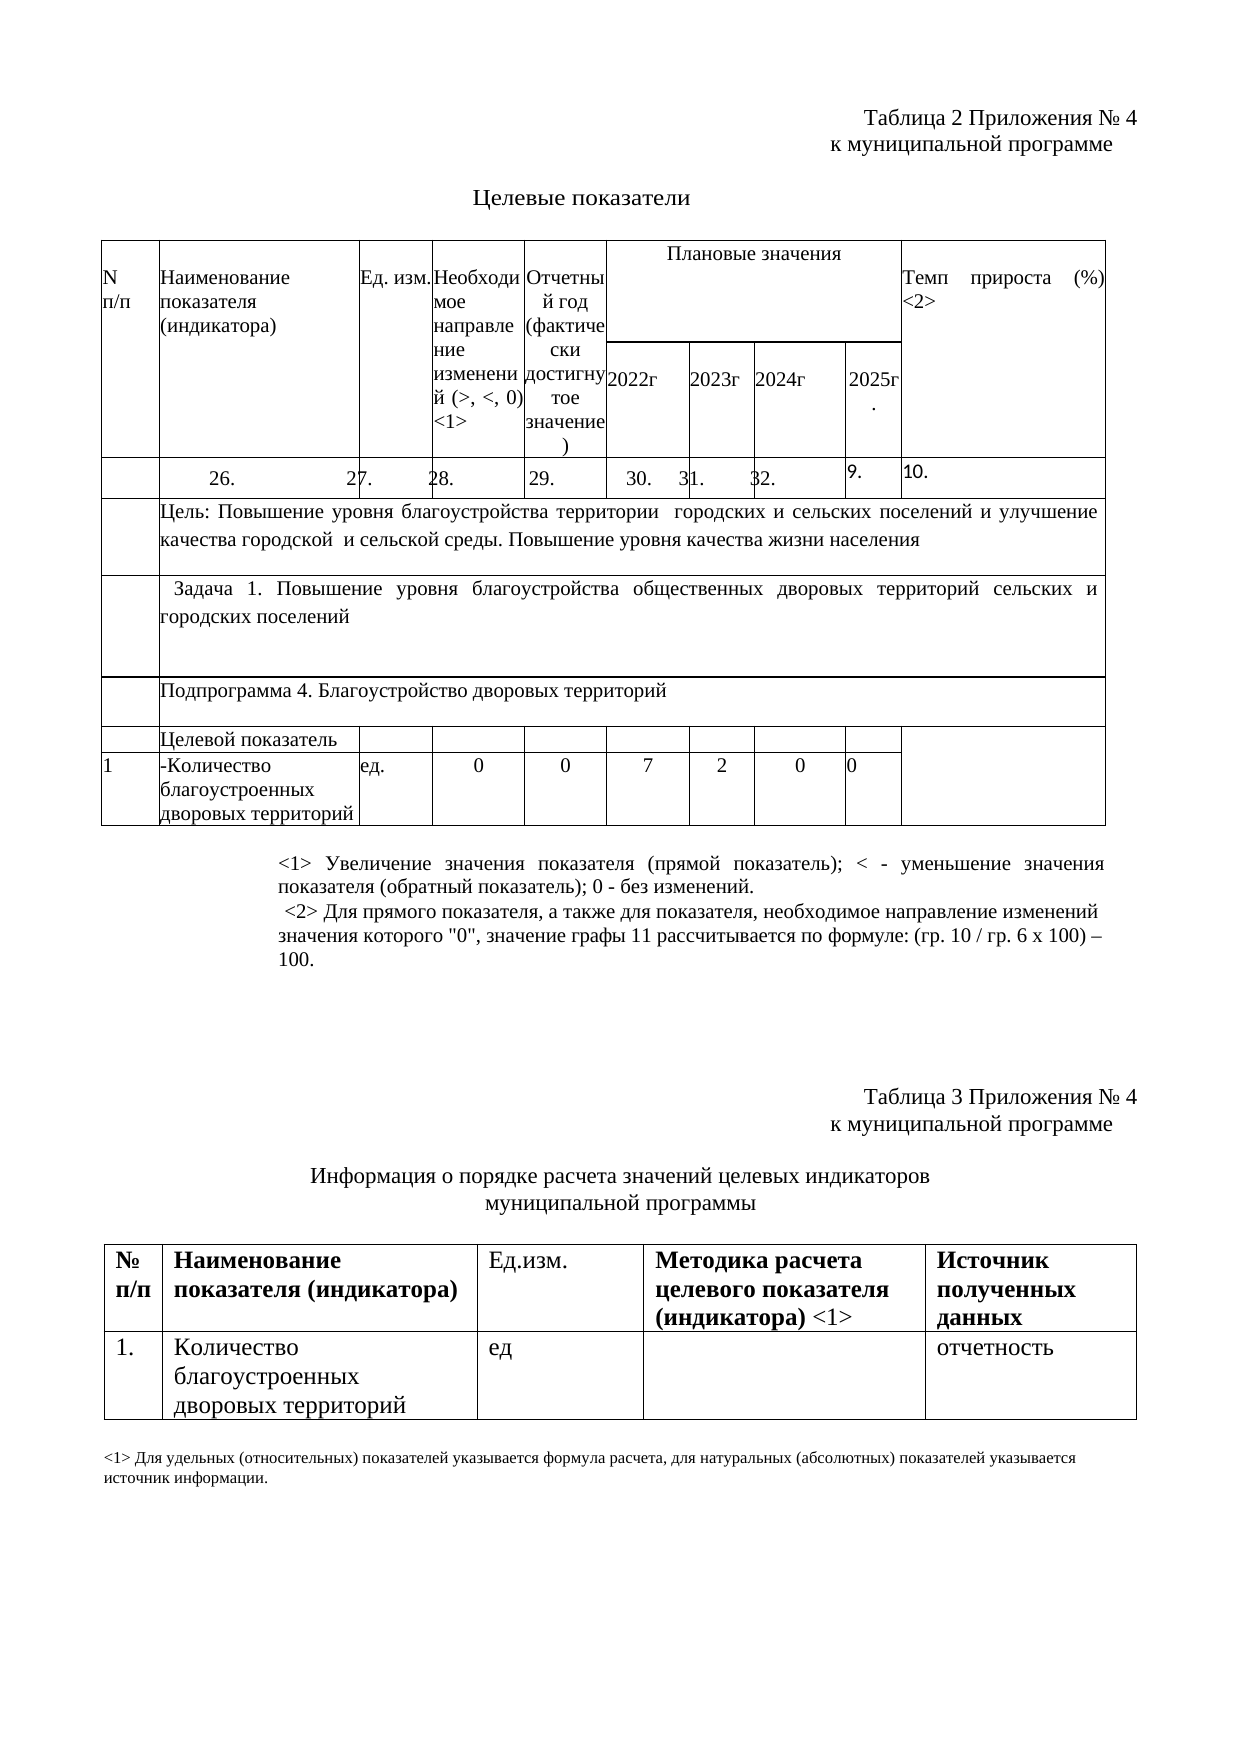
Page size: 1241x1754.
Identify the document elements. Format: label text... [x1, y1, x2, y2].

table_cell Задача 1. Повышение уровня благоустройства общественных дворовых территорий сельских и городских поселений [160, 576, 1105, 676]
table_cell [102, 458, 159, 498]
table_cell 1 [102, 753, 159, 825]
table_cell [846, 727, 901, 752]
table_cell [690, 458, 754, 498]
table_header Ед.изм. [478, 1245, 643, 1331]
table_cell [644, 1332, 925, 1418]
table_cell 0 [433, 753, 524, 825]
table_cell 0 [846, 753, 901, 825]
table_cell [755, 458, 845, 498]
table_cell Количество благоустроенных дворовых территорий [163, 1332, 477, 1418]
table_cell отчетность [926, 1332, 1136, 1418]
table_header N п/п [102, 241, 159, 457]
table_cell 2022г [607, 343, 689, 457]
table_cell [902, 727, 1105, 825]
table_cell [433, 458, 524, 498]
table_cell [160, 458, 359, 498]
table_cell [525, 458, 606, 498]
table_header Ед. изм. [360, 241, 432, 457]
table_cell [360, 727, 432, 752]
table_header № п/п [105, 1245, 162, 1331]
text Информация о порядке расчета значений целевых индикаторов [103, 1162, 1137, 1189]
table_header Темп прироста (%) <2> [902, 241, 1105, 457]
table_cell 2025г. [846, 343, 901, 457]
table_cell [607, 458, 689, 498]
table_cell -Количество благоустроенных дворовых территорий [160, 753, 359, 825]
table_cell Цель: Повышение уровня благоустройства территории городских и сельских поселений и улучшение качества городской и сельской среды. Повышение уровня качества жизни населения [160, 499, 1105, 575]
text к муниципальной программе [103, 1110, 1137, 1136]
table_cell 10. [902, 458, 1105, 498]
table_header Отчетный год (фактически достигнутое значение) [525, 241, 606, 457]
table_cell Подпрограмма 4. Благоустройство дворовых территорий [160, 678, 1105, 726]
table_header Необходимое направление изменений (>, <, 0) <1> [433, 241, 524, 457]
table_cell [102, 899, 277, 995]
table_header Наименование показателя (индикатора) [163, 1245, 477, 1331]
table_cell 2024г [755, 343, 845, 457]
table_cell ед [478, 1332, 643, 1418]
table_cell 2023г [690, 343, 754, 457]
table_cell 9. [846, 458, 901, 498]
table_cell [433, 727, 524, 752]
table_cell [102, 826, 277, 898]
text муниципальной программы [103, 1189, 1137, 1215]
text к муниципальной программе [103, 130, 1137, 156]
table_cell [102, 499, 159, 575]
text Целевые показатели [103, 183, 1137, 211]
table_header Методика расчета целевого показателя (индикатора) ˂1˃ [644, 1245, 925, 1331]
text Таблица 3 Приложения № 4 [103, 1081, 1137, 1110]
table_header Плановые значения [607, 241, 901, 341]
text ˂1˃ Для удельных (относительных) показателей указывается формула расчета, для натуральных (абсолютных) показателей указывается источник информации. [103, 1448, 1137, 1487]
table_cell ед. [360, 753, 432, 825]
table_cell <2> Для прямого показателя, а также для показателя, необходимое направление изменений значения которого "0", значение графы 11 рассчитывается по формуле: (гр. 10 / гр. 6 x 100) – 100. [277, 899, 1105, 995]
table_cell [360, 458, 432, 498]
table_cell Целевой показатель [160, 727, 359, 752]
text Таблица 2 Приложения № 4 [103, 104, 1137, 130]
table_cell 0 [525, 753, 606, 825]
table_cell 7 [607, 753, 689, 825]
table_cell 2 [690, 753, 754, 825]
table_cell [755, 727, 845, 752]
table_cell [525, 727, 606, 752]
table_header Наименование показателя (индикатора) [160, 241, 359, 457]
table_cell [690, 727, 754, 752]
table_cell [607, 727, 689, 752]
table_cell [102, 576, 159, 676]
table_cell <1> Увеличение значения показателя (прямой показатель); < - уменьшение значения показателя (обратный показатель); 0 - без изменений. [277, 826, 1105, 898]
table_header Источник полученных данных [926, 1245, 1136, 1331]
table_cell 0 [755, 753, 845, 825]
table_cell [102, 727, 159, 752]
table_cell [102, 678, 159, 726]
table_cell 1. [105, 1332, 162, 1418]
